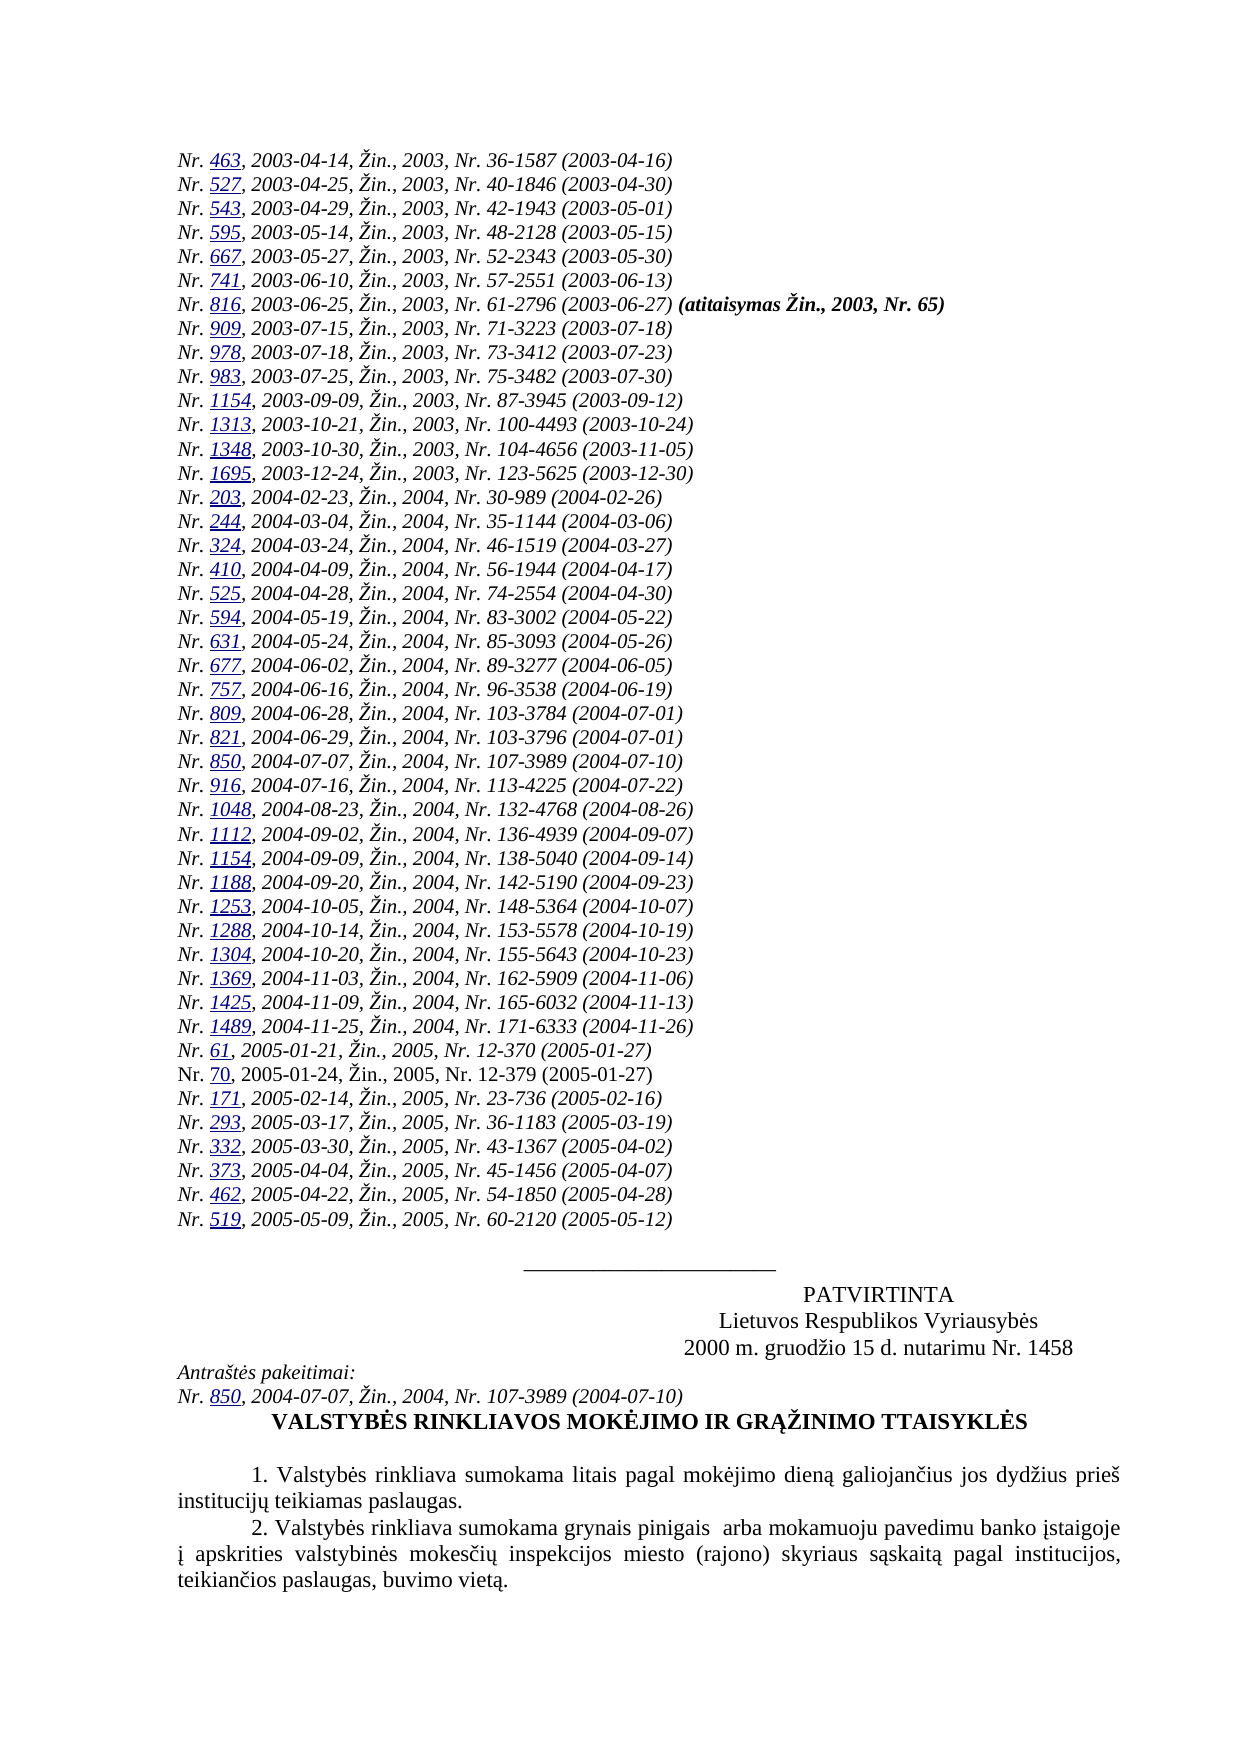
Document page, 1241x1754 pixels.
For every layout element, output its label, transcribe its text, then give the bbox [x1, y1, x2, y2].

text Nr. 1348, 2003-10-30, Žin., 2003, Nr. 104-4656 (2003-11-05) [177, 436, 1122, 461]
text Nr. 916, 2004-07-16, Žin., 2004, Nr. 113-4225 (2004-07-22) [177, 773, 1122, 797]
text Nr. 293, 2005-03-17, Žin., 2005, Nr. 36-1183 (2005-03-19) [177, 1110, 1122, 1134]
text Patvirtinta [635, 1281, 1122, 1307]
text Nr. 1313, 2003-10-21, Žin., 2003, Nr. 100-4493 (2003-10-24) [177, 412, 1122, 436]
text Nr. 525, 2004-04-28, Žin., 2004, Nr. 74-2554 (2004-04-30) [177, 581, 1122, 605]
text Antraštės pakeitimai: [177, 1360, 1122, 1384]
text Nr. 1154, 2003-09-09, Žin., 2003, Nr. 87-3945 (2003-09-12) [177, 388, 1122, 412]
text Nr. 410, 2004-04-09, Žin., 2004, Nr. 56-1944 (2004-04-17) [177, 557, 1122, 581]
text Nr. 821, 2004-06-29, Žin., 2004, Nr. 103-3796 (2004-07-01) [177, 725, 1122, 749]
text Nr. 1695, 2003-12-24, Žin., 2003, Nr. 123-5625 (2003-12-30) [177, 461, 1122, 484]
text Nr. 850, 2004-07-07, Žin., 2004, Nr. 107-3989 (2004-07-10) [177, 1384, 1122, 1408]
text Nr. 816, 2003-06-25, Žin., 2003, Nr. 61-2796 (2003-06-27) (atitaisymas Žin., 2003, Nr. 65) [177, 292, 1122, 316]
text Nr. 978, 2003-07-18, Žin., 2003, Nr. 73-3412 (2003-07-23) [177, 340, 1122, 364]
text Nr. 757, 2004-06-16, Žin., 2004, Nr. 96-3538 (2004-06-19) [177, 677, 1122, 701]
text Nr. 324, 2004-03-24, Žin., 2004, Nr. 46-1519 (2004-03-27) [177, 533, 1122, 557]
text Nr. 543, 2003-04-29, Žin., 2003, Nr. 42-1943 (2003-05-01) [177, 196, 1122, 220]
text Nr. 203, 2004-02-23, Žin., 2004, Nr. 30-989 (2004-02-26) [177, 484, 1122, 509]
text Nr. 527, 2003-04-25, Žin., 2003, Nr. 40-1846 (2003-04-30) [177, 172, 1122, 196]
text 1. Valstybės rinkliava sumokama litais pagal mokėjimo dieną galiojančius jos dydžius prieš institucijų teikiamas paslaugas. [177, 1461, 1122, 1513]
text Nr. 741, 2003-06-10, Žin., 2003, Nr. 57-2551 (2003-06-13) [177, 268, 1122, 292]
text Nr. 373, 2005-04-04, Žin., 2005, Nr. 45-1456 (2005-04-07) [177, 1158, 1122, 1182]
text Nr. 809, 2004-06-28, Žin., 2004, Nr. 103-3784 (2004-07-01) [177, 701, 1122, 725]
text Nr. 1425, 2004-11-09, Žin., 2004, Nr. 165-6032 (2004-11-13) [177, 990, 1122, 1014]
text 2. Valstybės rinkliava sumokama grynais pinigais arba mokamuoju pavedimu banko įstaigoje į apskrities valstybinės mokesčių inspekcijos miesto (rajono) skyriaus sąskaitą pagal institucijos, teikiančios paslaugas, buvimo vietą. [177, 1513, 1122, 1593]
text –––––––––––––––––––––– [177, 1254, 1122, 1281]
text Nr. 1304, 2004-10-20, Žin., 2004, Nr. 155-5643 (2004-10-23) [177, 942, 1122, 966]
text Nr. 1048, 2004-08-23, Žin., 2004, Nr. 132-4768 (2004-08-26) [177, 797, 1122, 821]
text Nr. 1369, 2004-11-03, Žin., 2004, Nr. 162-5909 (2004-11-06) [177, 966, 1122, 990]
text Nr. 595, 2003-05-14, Žin., 2003, Nr. 48-2128 (2003-05-15) [177, 220, 1122, 244]
text Nr. 983, 2003-07-25, Žin., 2003, Nr. 75-3482 (2003-07-30) [177, 364, 1122, 388]
text Nr. 244, 2004-03-04, Žin., 2004, Nr. 35-1144 (2004-03-06) [177, 509, 1122, 533]
text Nr. 1288, 2004-10-14, Žin., 2004, Nr. 153-5578 (2004-10-19) [177, 918, 1122, 942]
text Nr. 909, 2003-07-15, Žin., 2003, Nr. 71-3223 (2003-07-18) [177, 316, 1122, 340]
text Nr. 850, 2004-07-07, Žin., 2004, Nr. 107-3989 (2004-07-10) [177, 749, 1122, 773]
text Nr. 1489, 2004-11-25, Žin., 2004, Nr. 171-6333 (2004-11-26) [177, 1014, 1122, 1038]
text Nr. 677, 2004-06-02, Žin., 2004, Nr. 89-3277 (2004-06-05) [177, 653, 1122, 677]
text Nr. 1253, 2004-10-05, Žin., 2004, Nr. 148-5364 (2004-10-07) [177, 894, 1122, 918]
text Lietuvos Respublikos Vyriausybės 2000 m. gruodžio 15 d. nutarimu Nr. 1458 [635, 1307, 1122, 1360]
text Nr. 1154, 2004-09-09, Žin., 2004, Nr. 138-5040 (2004-09-14) [177, 846, 1122, 869]
text Nr. 61, 2005-01-21, Žin., 2005, Nr. 12-370 (2005-01-27) [177, 1038, 1122, 1062]
text Nr. 631, 2004-05-24, Žin., 2004, Nr. 85-3093 (2004-05-26) [177, 629, 1122, 653]
text Nr. 1112, 2004-09-02, Žin., 2004, Nr. 136-4939 (2004-09-07) [177, 821, 1122, 846]
text Nr. 171, 2005-02-14, Žin., 2005, Nr. 23-736 (2005-02-16) [177, 1086, 1122, 1110]
text Nr. 667, 2003-05-27, Žin., 2003, Nr. 52-2343 (2003-05-30) [177, 244, 1122, 268]
text Nr. 70, 2005-01-24, Žin., 2005, Nr. 12-379 (2005-01-27) [177, 1062, 1122, 1086]
text Nr. 594, 2004-05-19, Žin., 2004, Nr. 83-3002 (2004-05-22) [177, 605, 1122, 629]
text Nr. 519, 2005-05-09, Žin., 2005, Nr. 60-2120 (2005-05-12) [177, 1206, 1122, 1231]
text Nr. 463, 2003-04-14, Žin., 2003, Nr. 36-1587 (2003-04-16) [177, 148, 1122, 172]
text VALSTYBĖS RINKLIAVOS MOKĖJIMO IR GRĄŽINIMO TTAISYKLĖS [177, 1408, 1122, 1434]
text Nr. 462, 2005-04-22, Žin., 2005, Nr. 54-1850 (2005-04-28) [177, 1182, 1122, 1206]
text Nr. 332, 2005-03-30, Žin., 2005, Nr. 43-1367 (2005-04-02) [177, 1134, 1122, 1158]
text Nr. 1188, 2004-09-20, Žin., 2004, Nr. 142-5190 (2004-09-23) [177, 869, 1122, 894]
